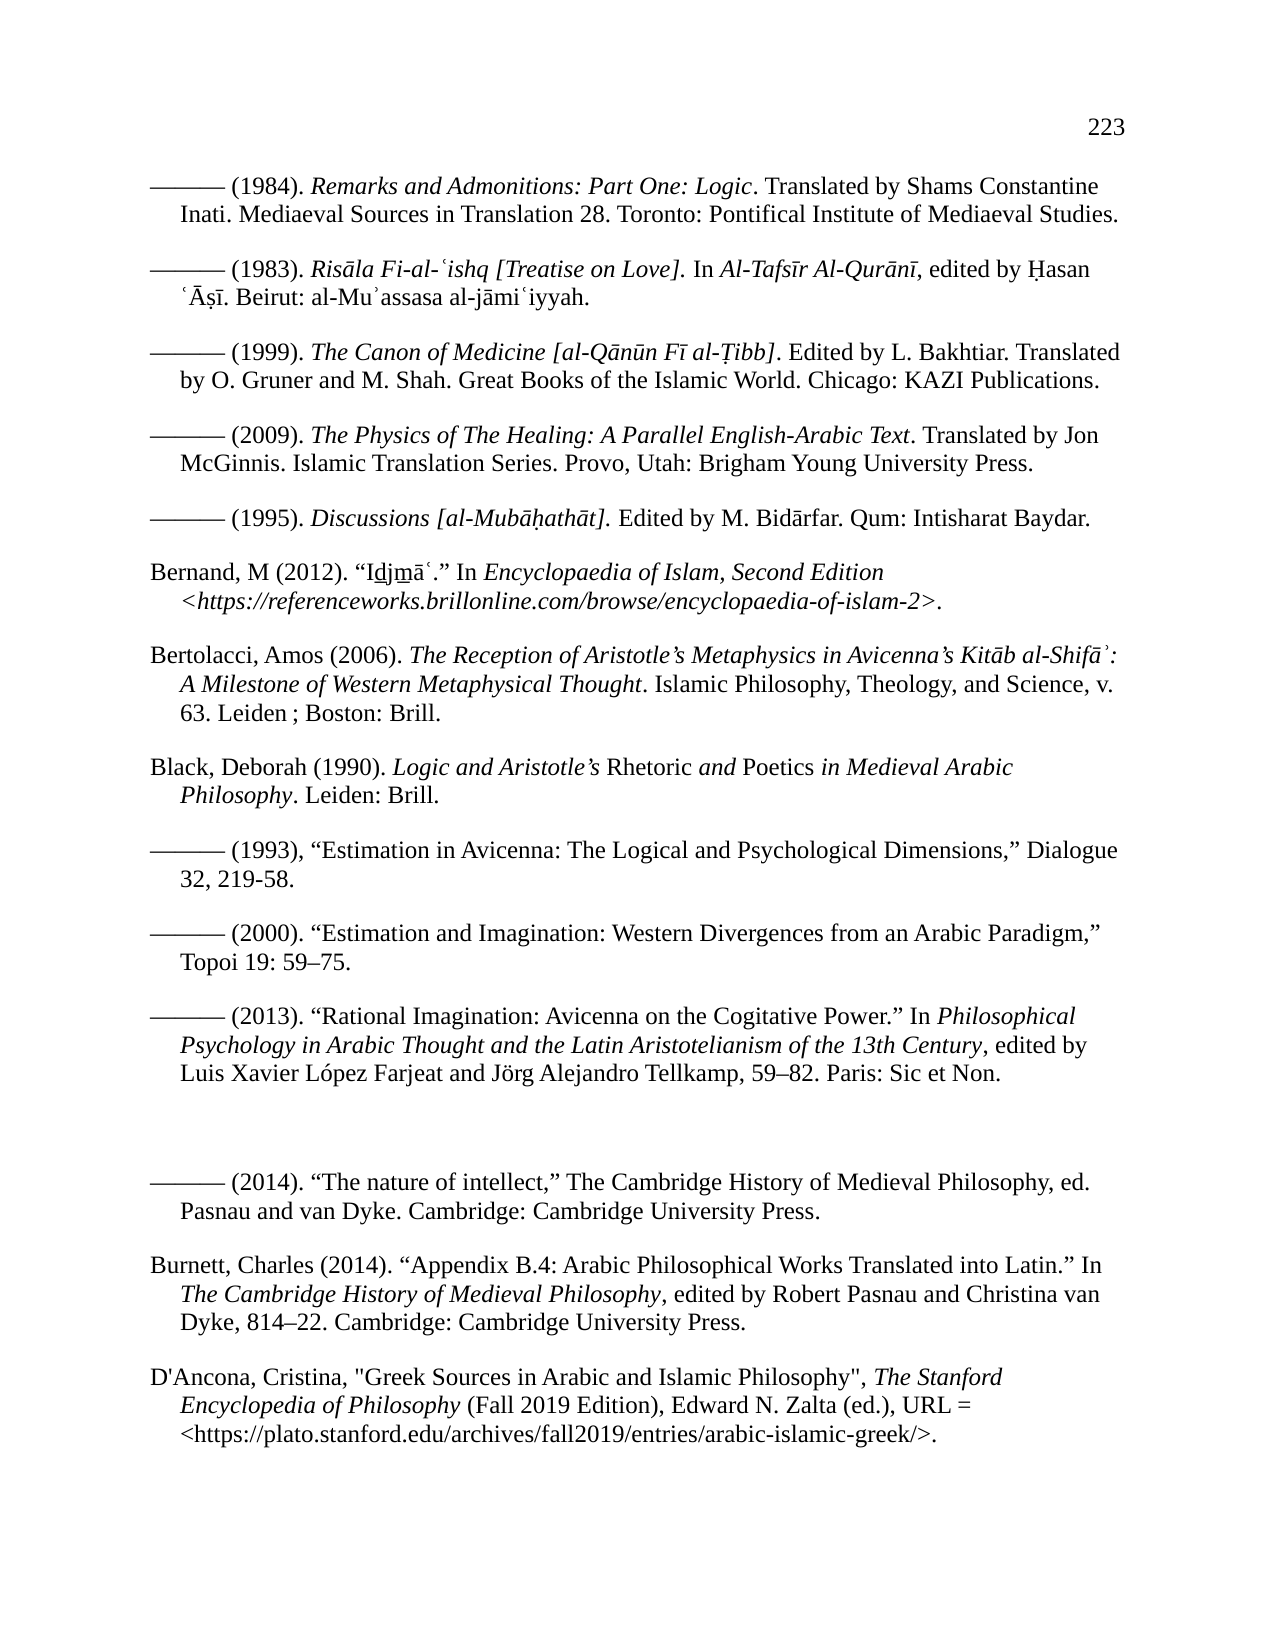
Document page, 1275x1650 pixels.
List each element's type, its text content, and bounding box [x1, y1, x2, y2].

text Black, Deborah (1990). Logic and Aristotle’s Rhetoric and Poetics in Medieval Arabic Philosophy. Leiden: Brill. [150, 752, 1125, 809]
text Burnett, Charles (2014). “Appendix B.4: Arabic Philosophical Works Translated into Latin.” In The Cambridge History of Medieval Philosophy, edited by Robert Pasnau and Christina van Dyke, 814–22. Cambridge: Cambridge University Press. [150, 1250, 1125, 1336]
text ——— (1984). Remarks and Admonitions: Part One: Logic. Translated by Shams Constantine Inati. Mediaeval Sources in Translation 28. Toronto: Pontifical Institute of Mediaeval Studies. [150, 171, 1125, 228]
text ——— (2009). The Physics of The Healing: A Parallel English-Arabic Text. Translated by Jon McGinnis. Islamic Translation Series. Provo, Utah: Brigham Young University Press. [150, 420, 1125, 477]
text ——— (1995). Discussions [al-Mubāḥathāt]. Edited by M. Bidārfar. Qum: Intisharat Baydar. [150, 503, 1125, 532]
text ——— (1983). Risāla Fi-al-ʿishq [Treatise on Love]. In Al-Tafsīr Al-Qurānī, edited by Ḥasan ʿĀṣī. Beirut: al-Muʾassasa al-jāmiʿiyyah. [150, 254, 1125, 311]
text Bertolacci, Amos (2006). The Reception of Aristotle’s Metaphysics in Avicenna’s Kitāb al-Shifāʾ: A Milestone of Western Metaphysical Thought. Islamic Philosophy, Theology, and Science, v. 63. Leiden ; Boston: Brill. [150, 640, 1125, 726]
text ——— (1993), “Estimation in Avicenna: The Logical and Psychological Dimensions,” Dialogue 32, 219-58. [150, 835, 1125, 892]
text ——— (1999). The Canon of Medicine [al-Qānūn Fī al-Ṭibb]. Edited by L. Bakhtiar. Translated by O. Gruner and M. Shah. Great Books of the Islamic World. Chicago: KAZI Publications. [150, 337, 1125, 394]
text Bernand, M (2012). “Id̲jm̲āʿ.” In Encyclopaedia of Islam, Second Edition <https://referenceworks.brillonline.com/browse/encyclopaedia-of-islam-2>. [150, 557, 1125, 614]
text ——— (2000). “Estimation and Imagination: Western Divergences from an Arabic Paradigm,” Topoi 19: 59–75. [150, 918, 1125, 975]
text ——— (2014). “The nature of intellect,” The Cambridge History of Medieval Philosophy, ed. Pasnau and van Dyke. Cambridge: Cambridge University Press. [150, 1167, 1125, 1224]
text D'Ancona, Cristina, "Greek Sources in Arabic and Islamic Philosophy", The Stanford Encyclopedia of Philosophy (Fall 2019 Edition), Edward N. Zalta (ed.), URL = <https://plato.stanford.edu/archives/fall2019/entries/arabic-islamic-greek/>. [150, 1362, 1125, 1448]
text ——— (2013). “Rational Imagination: Avicenna on the Cogitative Power.” In Philosophical Psychology in Arabic Thought and the Latin Aristotelianism of the 13th Century, edited by Luis Xavier López Farjeat and Jörg Alejandro Tellkamp, 59–82. Paris: Sic et Non. [150, 1001, 1125, 1087]
